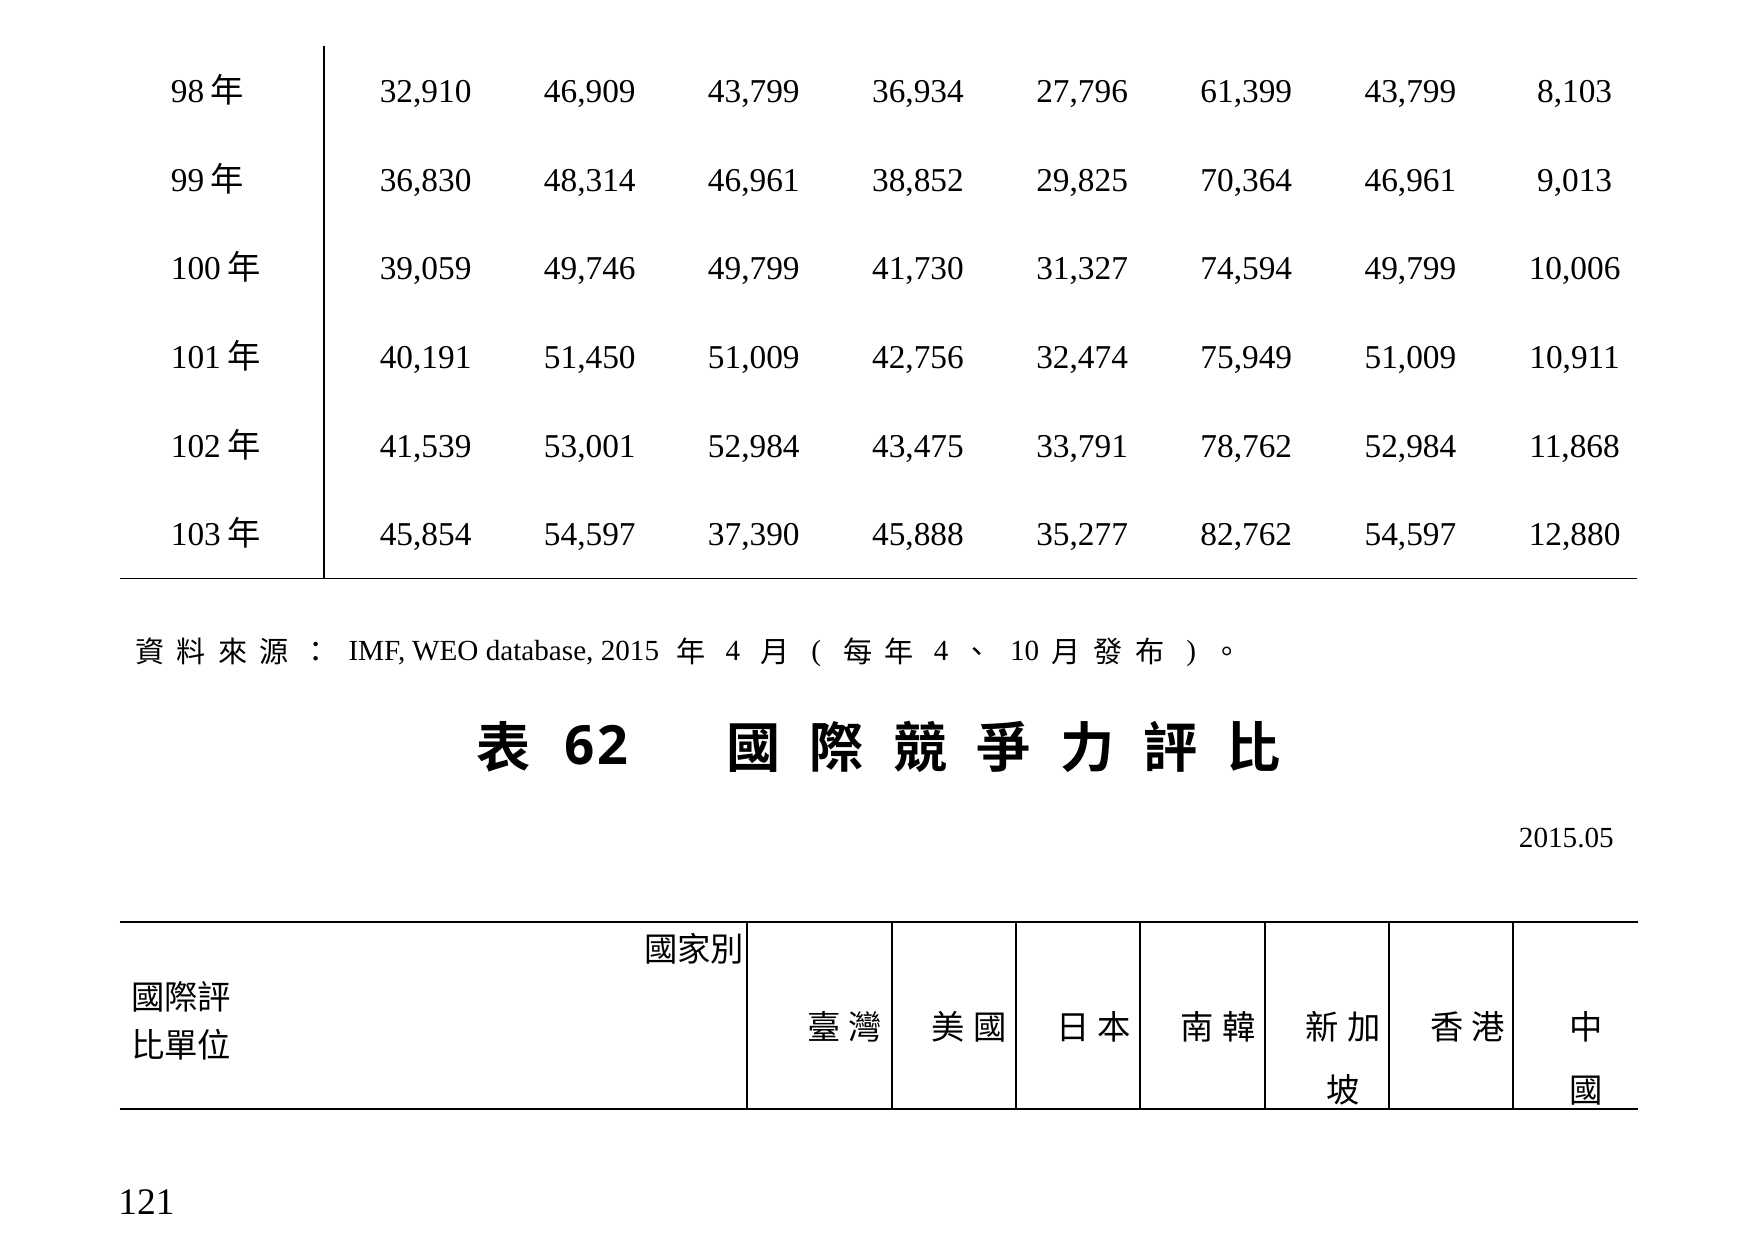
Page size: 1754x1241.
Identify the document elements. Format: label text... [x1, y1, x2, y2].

table_cell 54,597 [1309, 489, 1473, 578]
table_header 中國 [1514, 923, 1637, 1108]
table_header 南韓 [1141, 923, 1264, 1108]
table_cell 78,762 [1145, 400, 1309, 489]
table_cell 82,762 [1145, 489, 1309, 578]
table_cell 75,949 [1145, 312, 1309, 400]
table_cell 100年 [120, 223, 323, 312]
table_cell 31,327 [981, 223, 1145, 312]
table_cell 49,799 [652, 223, 816, 312]
table_cell 33,791 [981, 400, 1145, 489]
table_cell 48,314 [488, 134, 652, 223]
table_header 美國 [893, 923, 1015, 1108]
table_header 日本 [1017, 923, 1139, 1108]
table_header 香港 [1390, 923, 1512, 1108]
table_cell 52,984 [652, 400, 816, 489]
text 資料來源：IMF, WEO database, 2015年4月(每年4、10月發布)。 [128, 608, 1628, 671]
table_cell 40,191 [325, 312, 488, 400]
table_cell 36,830 [325, 134, 488, 223]
table_cell 8,103 [1473, 46, 1637, 134]
table_cell 61,399 [1145, 46, 1309, 134]
table_cell 46,961 [652, 134, 816, 223]
table_cell 101年 [120, 312, 323, 400]
table_cell 103年 [120, 489, 323, 578]
table_cell 53,001 [488, 400, 652, 489]
table_cell 37,390 [652, 489, 816, 578]
table_cell 102年 [120, 400, 323, 489]
table_cell 36,934 [816, 46, 981, 134]
table_cell 46,961 [1309, 134, 1473, 223]
table_cell 39,059 [325, 223, 488, 312]
table_cell 41,539 [325, 400, 488, 489]
table_cell 51,009 [1309, 312, 1473, 400]
table_cell 27,796 [981, 46, 1145, 134]
table_cell 12,880 [1473, 489, 1637, 578]
table_cell 43,799 [1309, 46, 1473, 134]
table_cell 70,364 [1145, 134, 1309, 223]
table_cell 35,277 [981, 489, 1145, 578]
table_header 新加坡 [1266, 923, 1388, 1108]
table_cell 99年 [120, 134, 323, 223]
table_cell 49,799 [1309, 223, 1473, 312]
table_cell 52,984 [1309, 400, 1473, 489]
table_cell 38,852 [816, 134, 981, 223]
table_cell 45,888 [816, 489, 981, 578]
table_cell 41,730 [816, 223, 981, 312]
table_header 臺灣 [748, 923, 891, 1108]
table_cell 29,825 [981, 134, 1145, 223]
table_cell 45,854 [325, 489, 488, 578]
table_cell 98年 [120, 46, 323, 134]
table_cell 43,799 [652, 46, 816, 134]
table_cell 46,909 [488, 46, 652, 134]
table_cell 51,450 [488, 312, 652, 400]
table_cell 11,868 [1473, 400, 1637, 489]
table_header 國家別 國際評 比單位 [120, 923, 746, 1108]
table_cell 9,013 [1473, 134, 1637, 223]
table_cell 32,910 [325, 46, 488, 134]
table_cell 74,594 [1145, 223, 1309, 312]
text 2015.05 [128, 796, 1628, 858]
table_cell 32,474 [981, 312, 1145, 400]
table_cell 42,756 [816, 312, 981, 400]
table_cell 43,475 [816, 400, 981, 489]
table_cell 49,746 [488, 223, 652, 312]
table_cell 54,597 [488, 489, 652, 578]
table_cell 10,006 [1473, 223, 1637, 312]
subtitle 表62 國際競爭力評比 [128, 671, 1628, 796]
table_cell 51,009 [652, 312, 816, 400]
table_cell 10,911 [1473, 312, 1637, 400]
